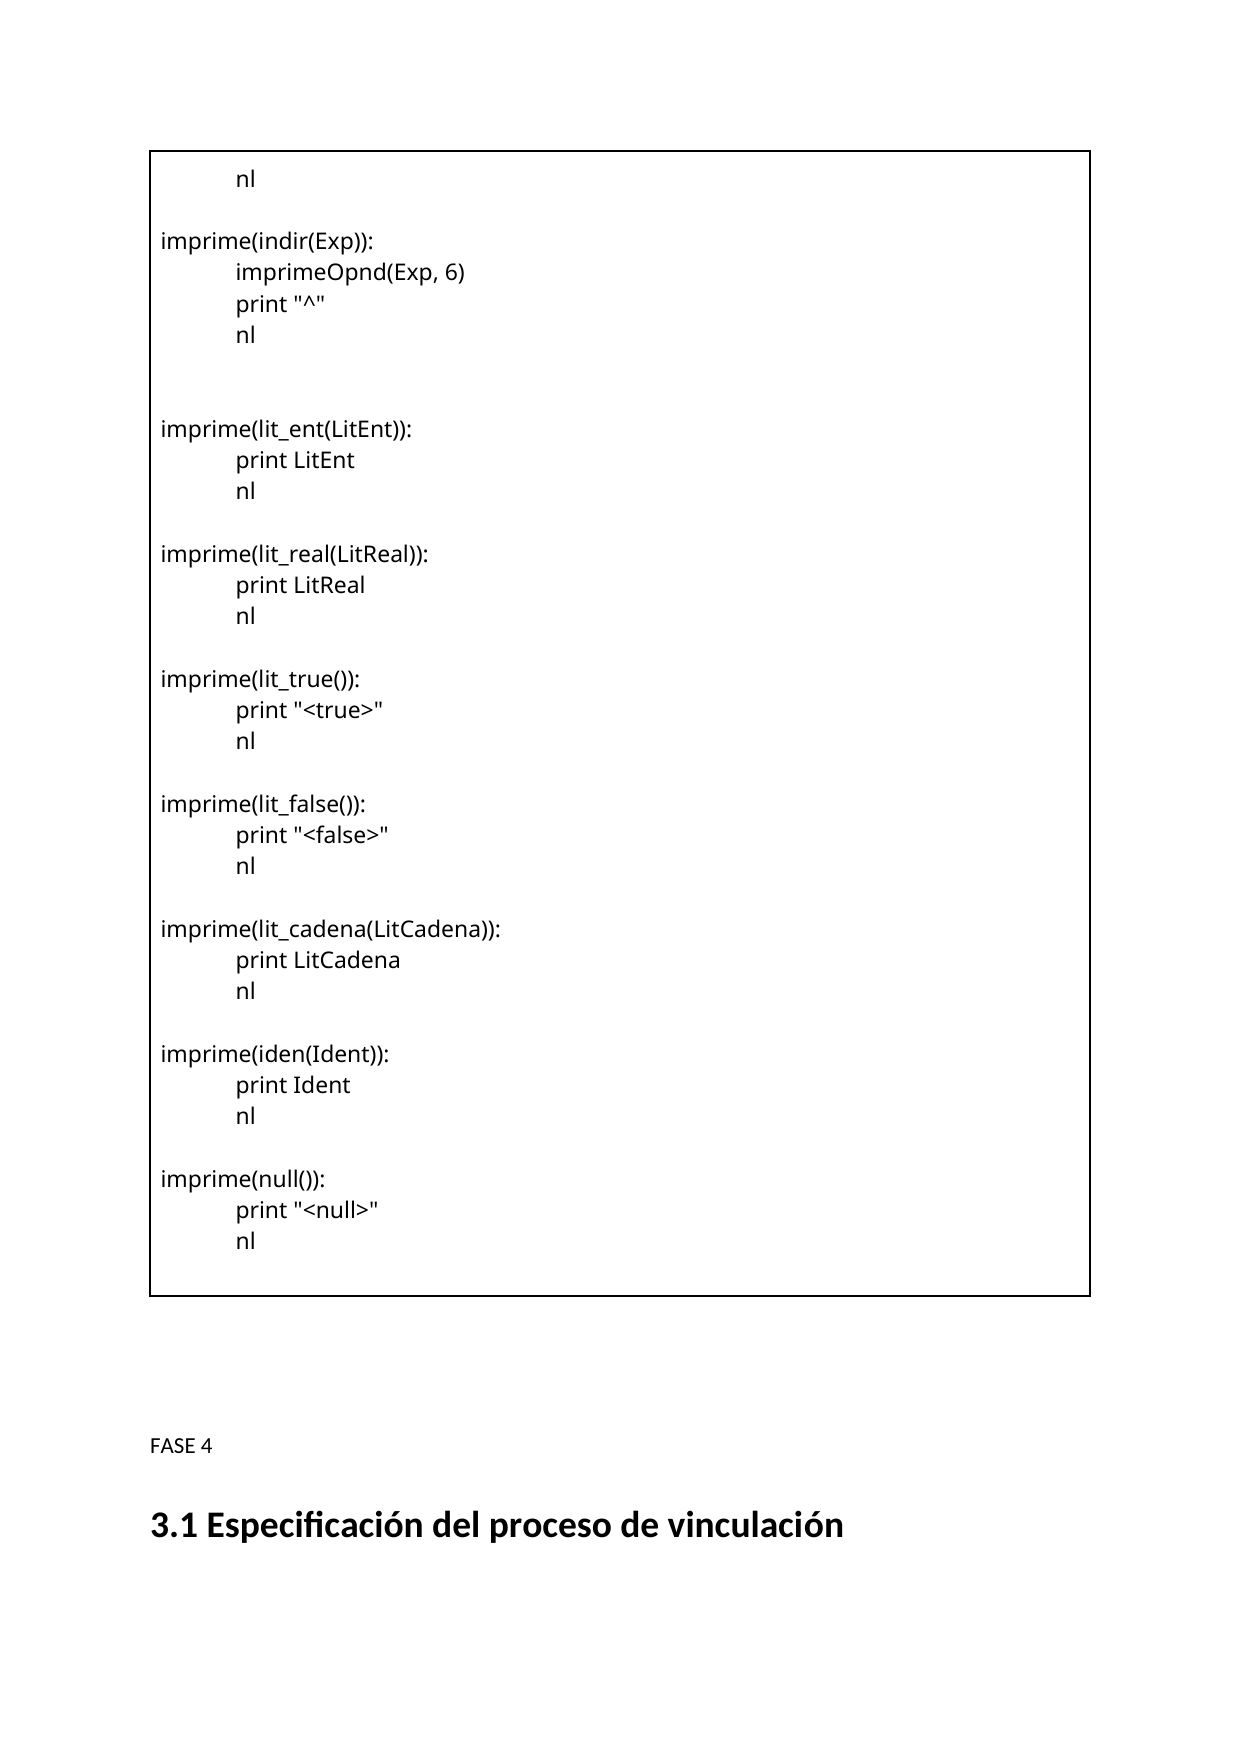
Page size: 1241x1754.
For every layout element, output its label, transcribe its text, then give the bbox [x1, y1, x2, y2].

table_header nl imprime(indir(Exp)): imprimeOpnd(Exp, 6) print "^" nl imprime(lit_ent(LitEnt)): print LitEnt nl imprime(lit_real(LitReal)): print LitReal nl imprime(lit_true()): print "<true>" nl imprime(lit_false()): print "<false>" nl imprime(lit_cadena(LitCadena)): print LitCadena nl imprime(iden(Ident)): print Ident nl imprime(null()): print "<null>" nl [151, 152, 1089, 1295]
subtitle 3.1 Especificación del proceso de vinculación [150, 1501, 1090, 1546]
text FASE 4 [150, 1431, 1090, 1459]
